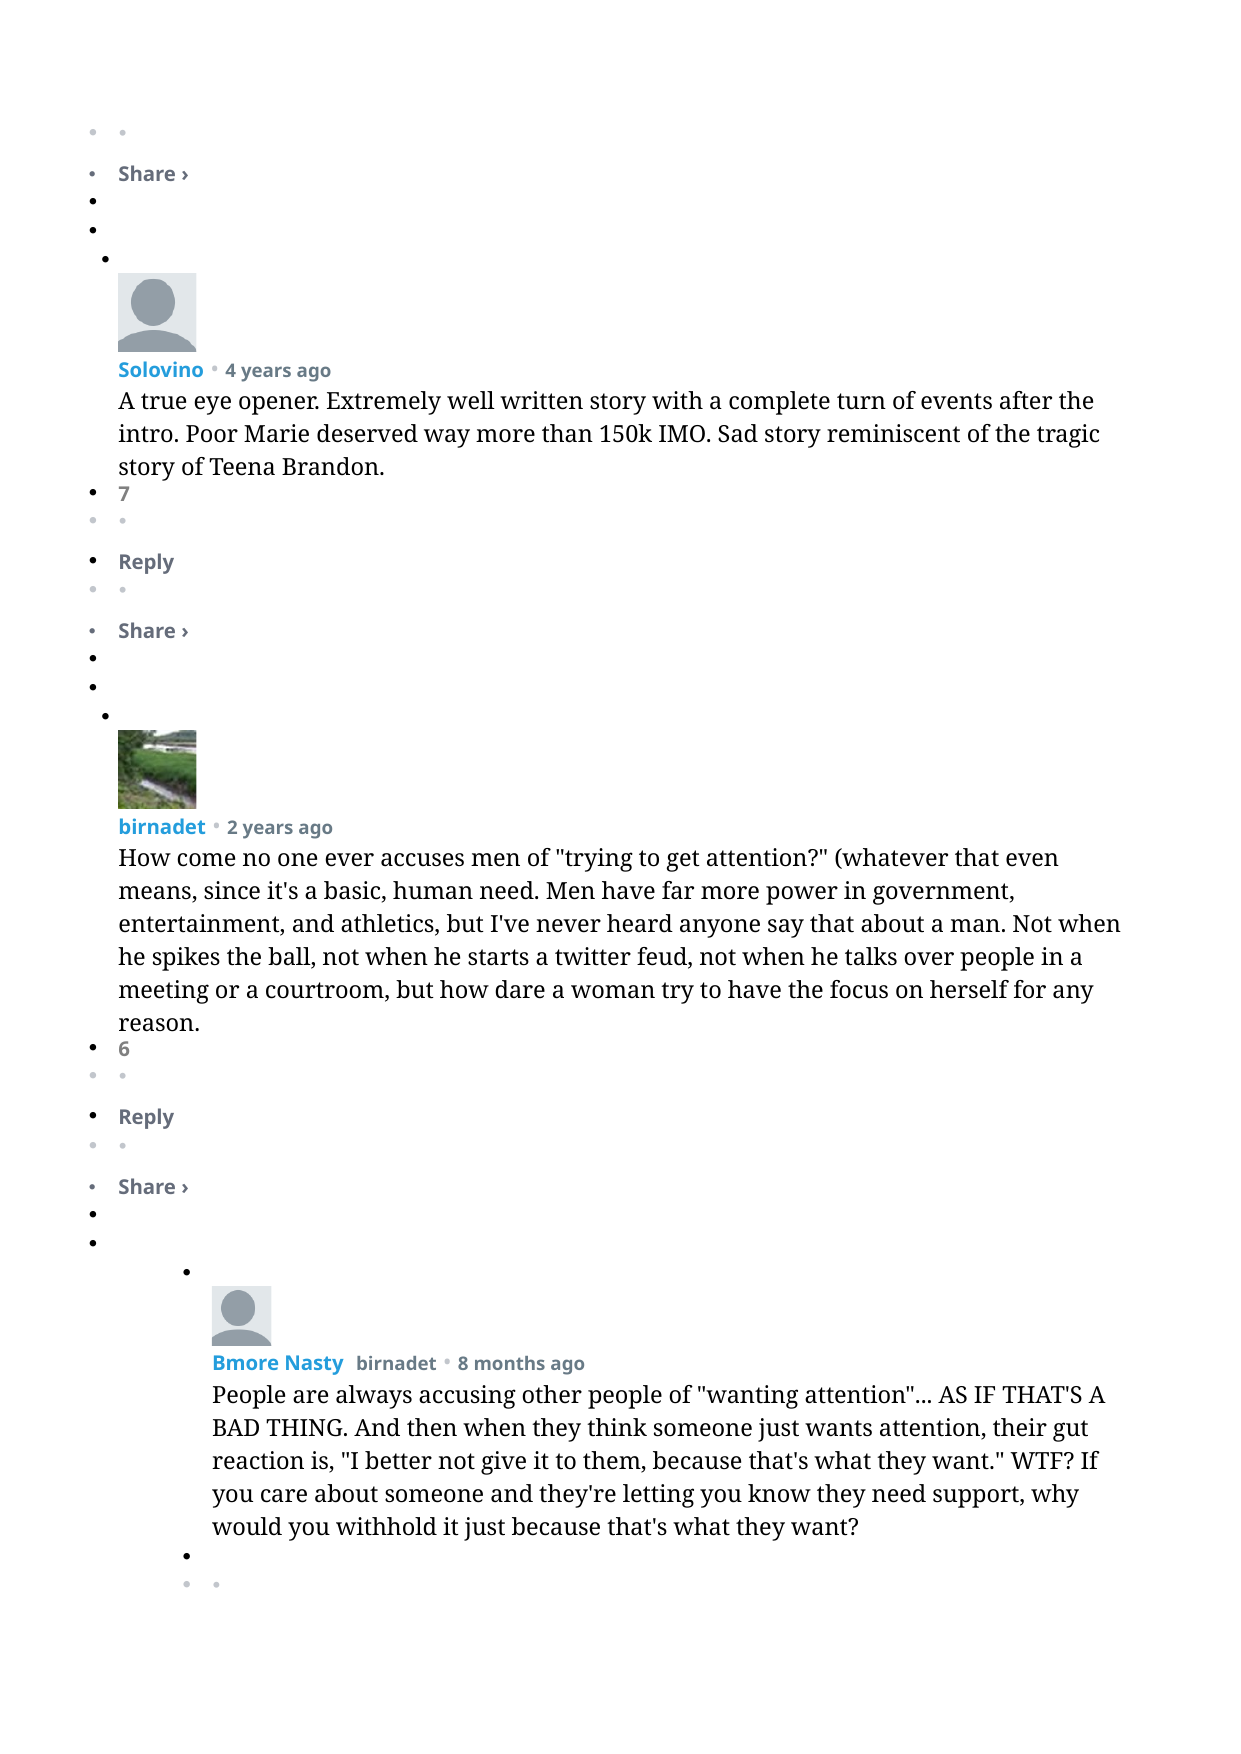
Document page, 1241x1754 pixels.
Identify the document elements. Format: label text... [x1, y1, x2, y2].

list • [118, 1131, 1111, 1159]
picture [118, 730, 197, 809]
list A true eye opener. Extremely well written story with a complete turn of events after the intro. Poor Marie deserved way more than 150k IMO. Sad story reminiscent of the tragic story of Teena Brandon. [118, 384, 1122, 482]
list • [212, 1571, 1111, 1599]
list birnadet • 2 years ago [118, 809, 1122, 841]
list Share › [118, 1172, 1122, 1200]
list Share › [118, 160, 1122, 187]
list Reply [118, 1103, 1111, 1131]
list • [118, 575, 1111, 604]
list • [118, 506, 1111, 534]
list Share › [118, 617, 1122, 644]
list 6 [118, 1038, 1111, 1061]
list Bmore Nasty birnadet • 8 months ago [212, 1346, 1122, 1378]
picture [118, 273, 197, 352]
list • [118, 1061, 1111, 1090]
list • [118, 118, 1111, 147]
list How come no one ever accuses men of "trying to get attention?" (whatever that even means, since it's a basic, human need. Men have far more power in government, entertainment, and athletics, but I've never heard anyone say that about a man. Not when he spikes the ball, not when he starts a twitter feud, not when he talks over people in a meeting or a courtroom, but how dare a woman try to have the focus on herself for any reason. [118, 841, 1122, 1038]
picture [211, 1286, 272, 1346]
list Solovino • 4 years ago [118, 352, 1122, 384]
list 7 [118, 482, 1111, 506]
list People are always accusing other people of "wanting attention"... AS IF THAT'S A BAD THING. And then when they think someone just wants attention, their gut reaction is, "I better not give it to them, because that's what they want." WTF? If you care about someone and they're letting you know they need support, why would you withhold it just because that's what they want? [212, 1378, 1122, 1542]
list Reply [118, 547, 1111, 575]
